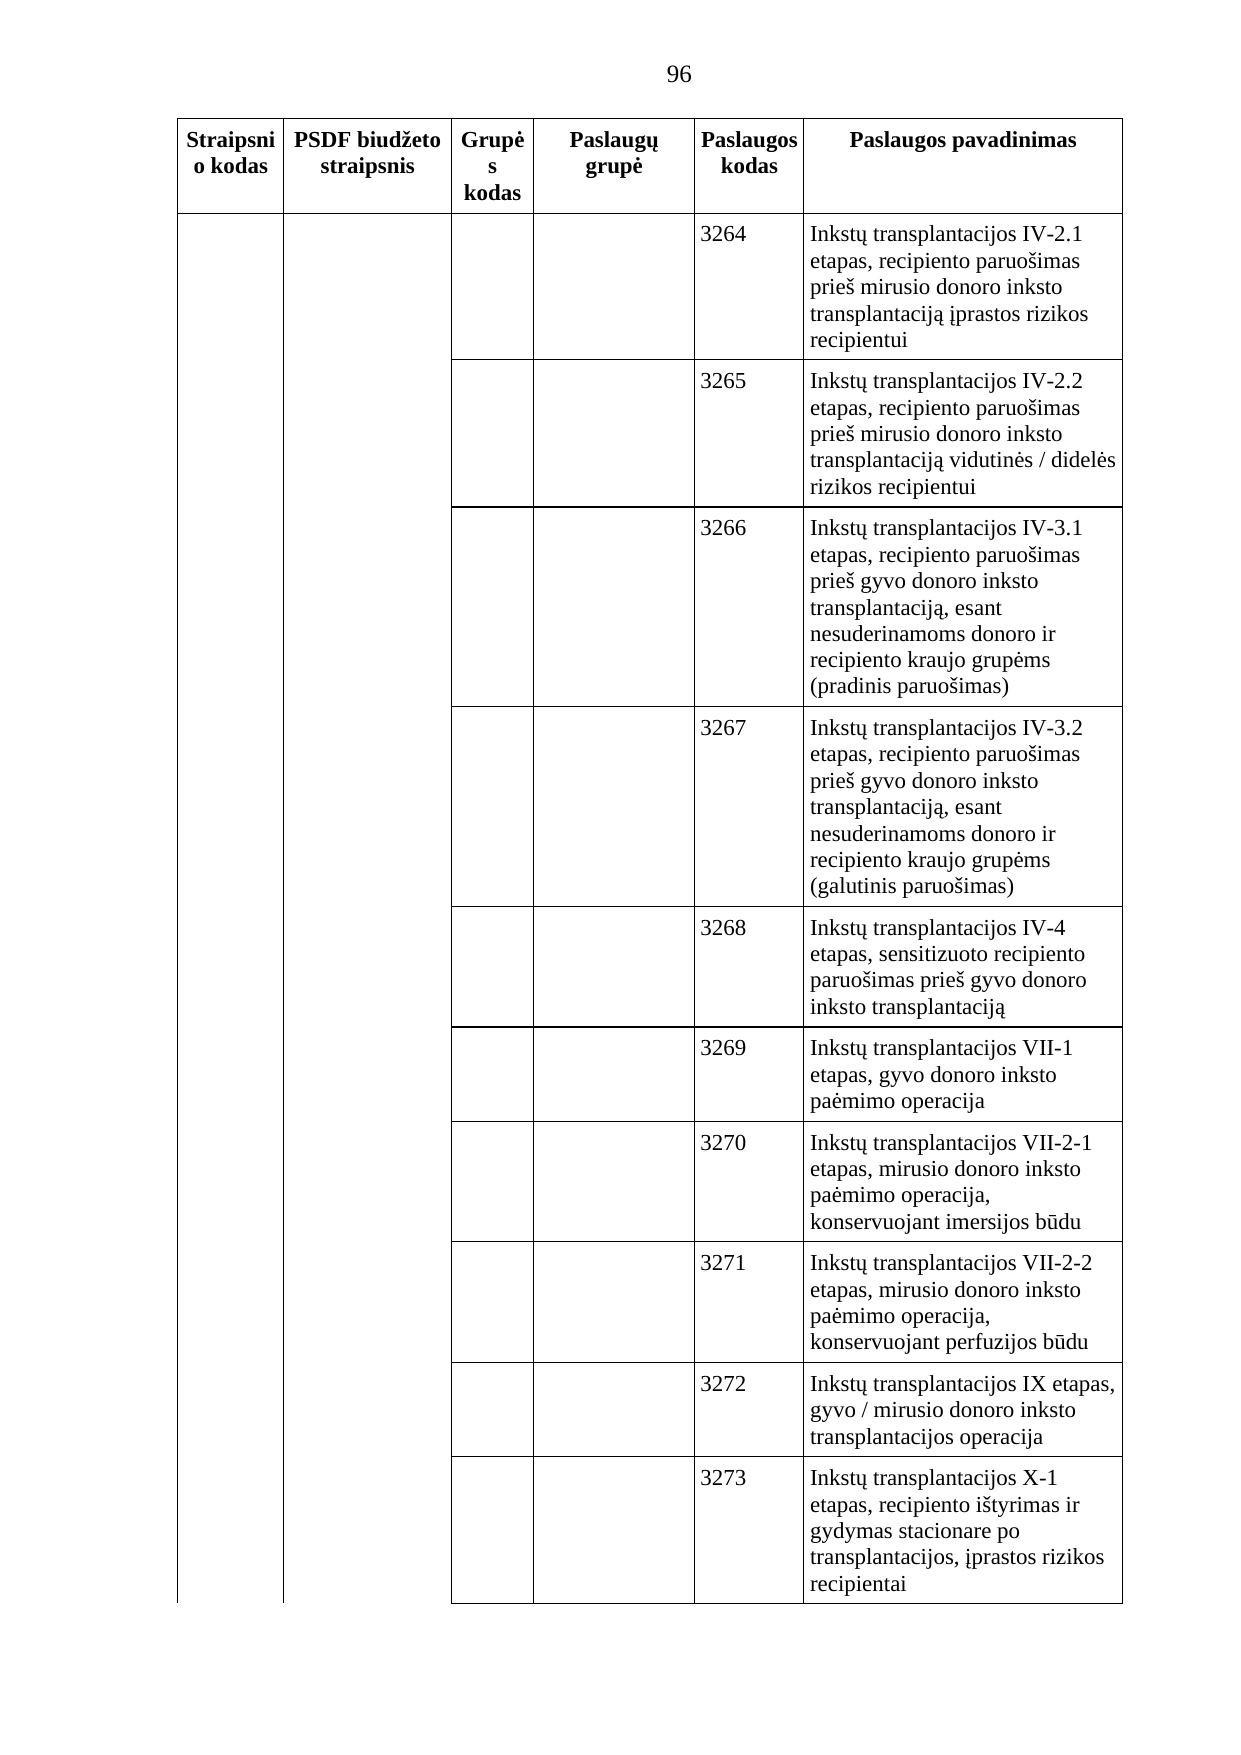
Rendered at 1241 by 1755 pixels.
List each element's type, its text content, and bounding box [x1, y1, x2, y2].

table_cell [178, 1121, 283, 1241]
table_cell 3266 [695, 508, 803, 706]
table_cell [534, 907, 694, 1026]
table_cell [534, 508, 694, 706]
table_cell 3273 [695, 1457, 803, 1603]
table_cell [178, 506, 283, 706]
table_cell [534, 707, 694, 906]
table_cell [284, 1241, 451, 1362]
table_cell [452, 1457, 533, 1603]
table_cell Inkstų transplantacijos VII-2-2 etapas, mirusio donoro inksto paėmimo operacija, konservuojant perfuzijos būdu [804, 1242, 1122, 1362]
table_cell Inkstų transplantacijos IV-3.2 etapas, recipiento paruošimas prieš gyvo donoro inksto transplantaciją, esant nesuderinamoms donoro ir recipiento kraujo grupėms (galutinis paruošimas) [804, 707, 1122, 906]
table_cell 3265 [695, 360, 803, 506]
table_cell 3267 [695, 707, 803, 906]
table_cell [284, 1456, 451, 1603]
table_cell [178, 1456, 283, 1603]
table_cell [178, 359, 283, 506]
table_cell [534, 1363, 694, 1456]
table_cell [452, 1363, 533, 1456]
table_cell [452, 1242, 533, 1362]
table_cell [452, 907, 533, 1026]
table_header Paslaugų grupė [534, 119, 694, 212]
table_cell [178, 214, 283, 359]
table_header PSDF biudžeto straipsnis [284, 119, 451, 212]
table_cell [534, 1028, 694, 1121]
table_cell [534, 1242, 694, 1362]
table_cell Inkstų transplantacijos IV-3.1 etapas, recipiento paruošimas prieš gyvo donoro inksto transplantaciją, esant nesuderinamoms donoro ir recipiento kraujo grupėms (pradinis paruošimas) [804, 508, 1122, 706]
table_cell Inkstų transplantacijos IV-2.2 etapas, recipiento paruošimas prieš mirusio donoro inksto transplantaciją vidutinės / didelės rizikos recipientui [804, 360, 1122, 506]
table_cell [284, 506, 451, 706]
table_cell [178, 1026, 283, 1121]
table_cell Inkstų transplantacijos VII-2-1 etapas, mirusio donoro inksto paėmimo operacija, konservuojant imersijos būdu [804, 1122, 1122, 1241]
table_header Paslaugos pavadinimas [804, 119, 1122, 212]
table_cell [452, 360, 533, 506]
table_cell 3271 [695, 1242, 803, 1362]
table_cell [452, 707, 533, 906]
table_cell [534, 214, 694, 359]
table_cell [534, 360, 694, 506]
table_header Grupės kodas [452, 119, 533, 212]
table_cell [178, 706, 283, 906]
table_cell [534, 1457, 694, 1603]
table_cell [452, 214, 533, 359]
table_cell [284, 1362, 451, 1456]
table_cell 3268 [695, 907, 803, 1026]
table_cell [284, 1121, 451, 1241]
table_cell 3269 [695, 1028, 803, 1121]
table_cell [284, 906, 451, 1026]
table_cell 3264 [695, 214, 803, 359]
table_header Paslaugos kodas [695, 119, 803, 212]
table_cell [178, 1362, 283, 1456]
table_cell [178, 906, 283, 1026]
table_cell Inkstų transplantacijos IX etapas, gyvo / mirusio donoro inksto transplantacijos operacija [804, 1363, 1122, 1456]
table_cell [534, 1122, 694, 1241]
table_cell Inkstų transplantacijos X-1 etapas, recipiento ištyrimas ir gydymas stacionare po transplantacijos, įprastos rizikos recipientai [804, 1457, 1122, 1603]
table_cell [178, 1241, 283, 1362]
table_cell Inkstų transplantacijos IV-4 etapas, sensitizuoto recipiento paruošimas prieš gyvo donoro inksto transplantaciją [804, 907, 1122, 1026]
table_cell [452, 508, 533, 706]
table_cell [284, 359, 451, 506]
table_cell 3272 [695, 1363, 803, 1456]
table_cell Inkstų transplantacijos IV-2.1 etapas, recipiento paruošimas prieš mirusio donoro inksto transplantaciją įprastos rizikos recipientui [804, 214, 1122, 359]
table_cell [452, 1028, 533, 1121]
table_cell [284, 1026, 451, 1121]
table_cell [284, 214, 451, 359]
table_cell [452, 1122, 533, 1241]
table_header Straipsnio kodas [178, 119, 283, 212]
table_cell [284, 706, 451, 906]
table_cell 3270 [695, 1122, 803, 1241]
table_cell Inkstų transplantacijos VII-1 etapas, gyvo donoro inksto paėmimo operacija [804, 1028, 1122, 1121]
